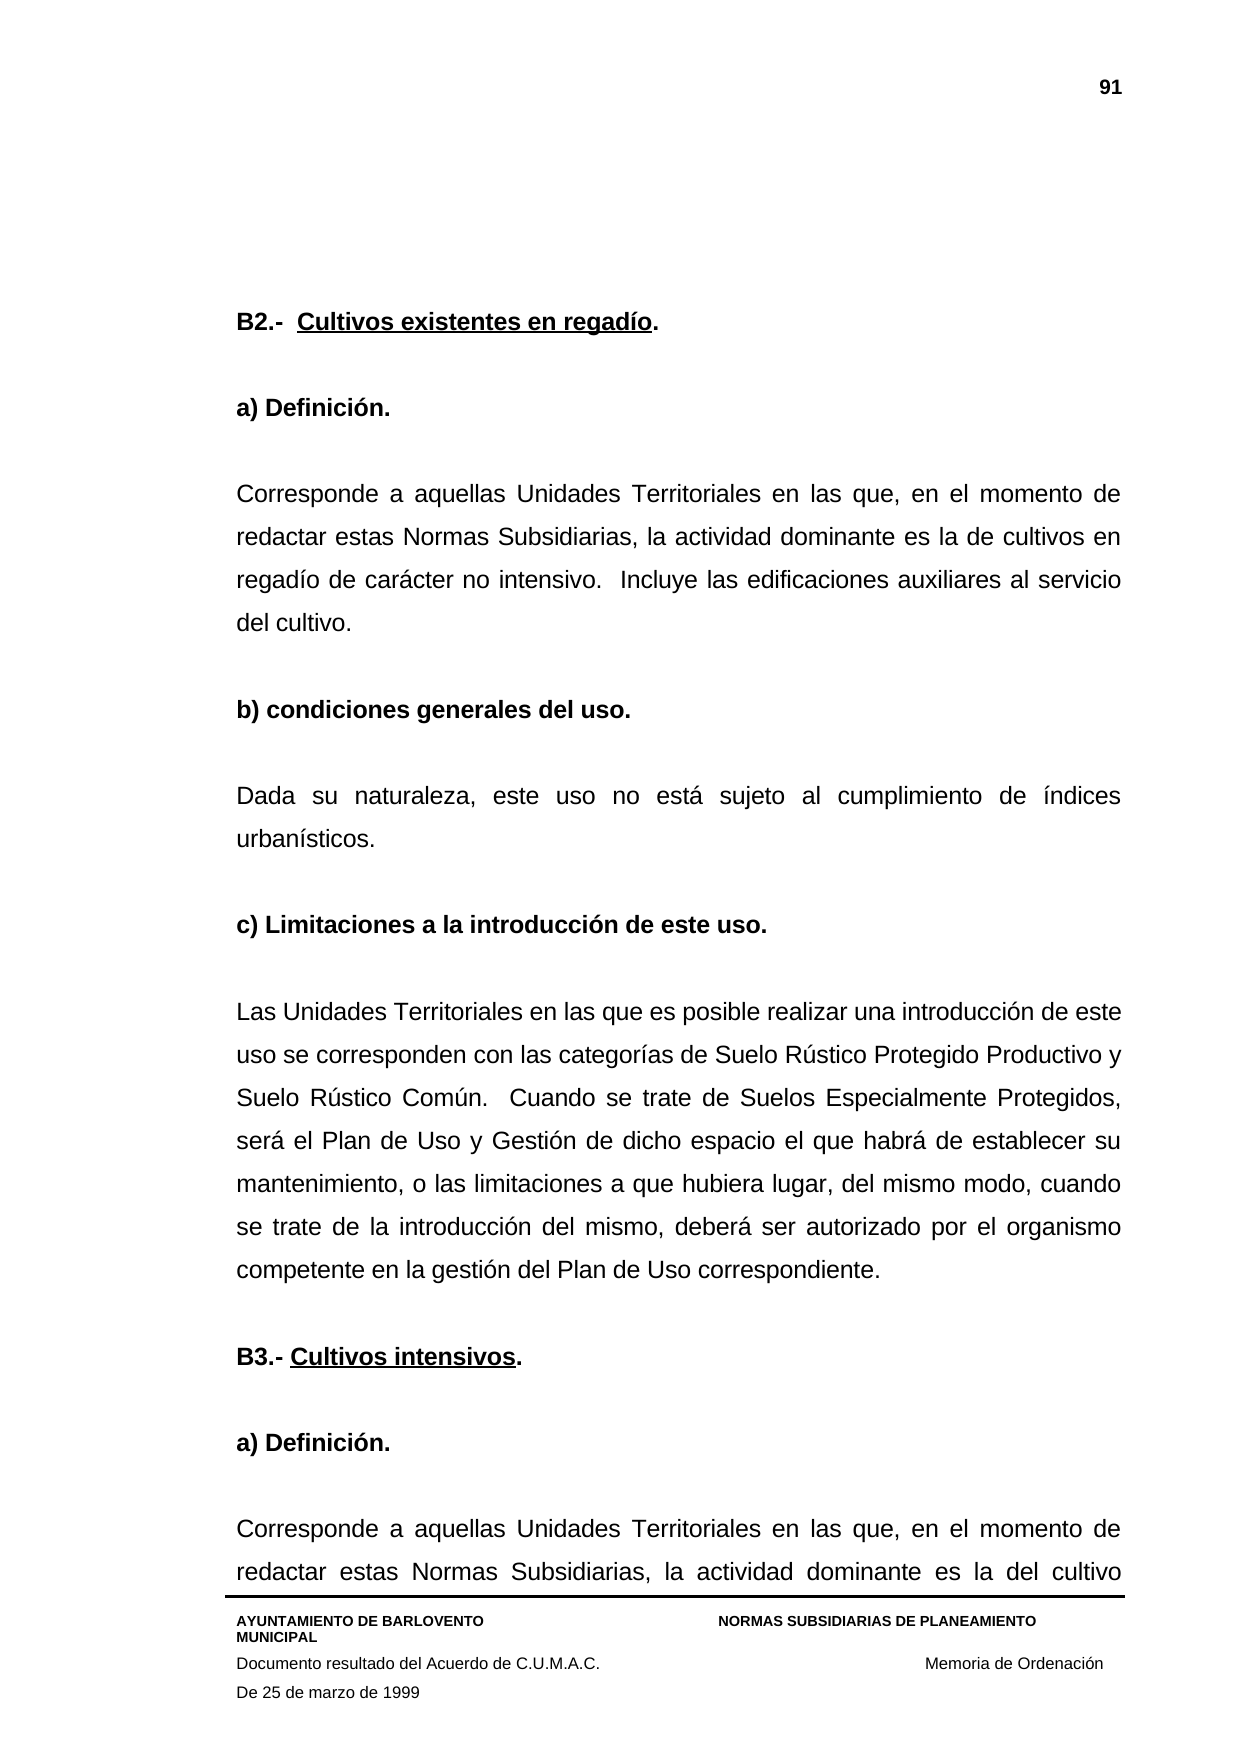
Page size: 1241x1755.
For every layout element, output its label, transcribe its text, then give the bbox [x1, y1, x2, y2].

text b) condiciones generales del uso. [236, 695, 1122, 723]
text Corresponde a aquellas Unidades Territoriales en las que, en el momento de redactar estas Normas Subsidiarias, la actividad dominante es la de cultivos en regadío de carácter no intensivo. Incluye las edificaciones auxiliares al servicio del cultivo. [236, 479, 1122, 637]
text c) Limitaciones a la introducción de este uso. [236, 910, 1122, 939]
text Las Unidades Territoriales en las que es posible realizar una introducción de este uso se corresponden con las categorías de Suelo Rústico Protegido Productivo y Suelo Rústico Común. Cuando se trate de Suelos Especialmente Protegidos, será el Plan de Uso y Gestión de dicho espacio el que habrá de establecer su mantenimiento, o las limitaciones a que hubiera lugar, del mismo modo, cuando se trate de la introducción del mismo, deberá ser autorizado por el organismo competente en la gestión del Plan de Uso correspondiente. [236, 997, 1122, 1284]
text B2.‑ Cultivos existentes en regadío. [236, 307, 1122, 335]
text Corresponde a aquellas Unidades Territoriales en las que, en el momento de redactar estas Normas Subsidiarias, la actividad dominante es la del cultivo [236, 1514, 1122, 1586]
text a) Definición. [236, 1428, 1122, 1457]
text a) Definición. [236, 393, 1122, 422]
text B3.‑ Cultivos intensivos. [236, 1342, 1122, 1370]
text Dada su naturaleza, este uso no está sujeto al cumplimiento de índices urbanísticos. [236, 781, 1122, 853]
